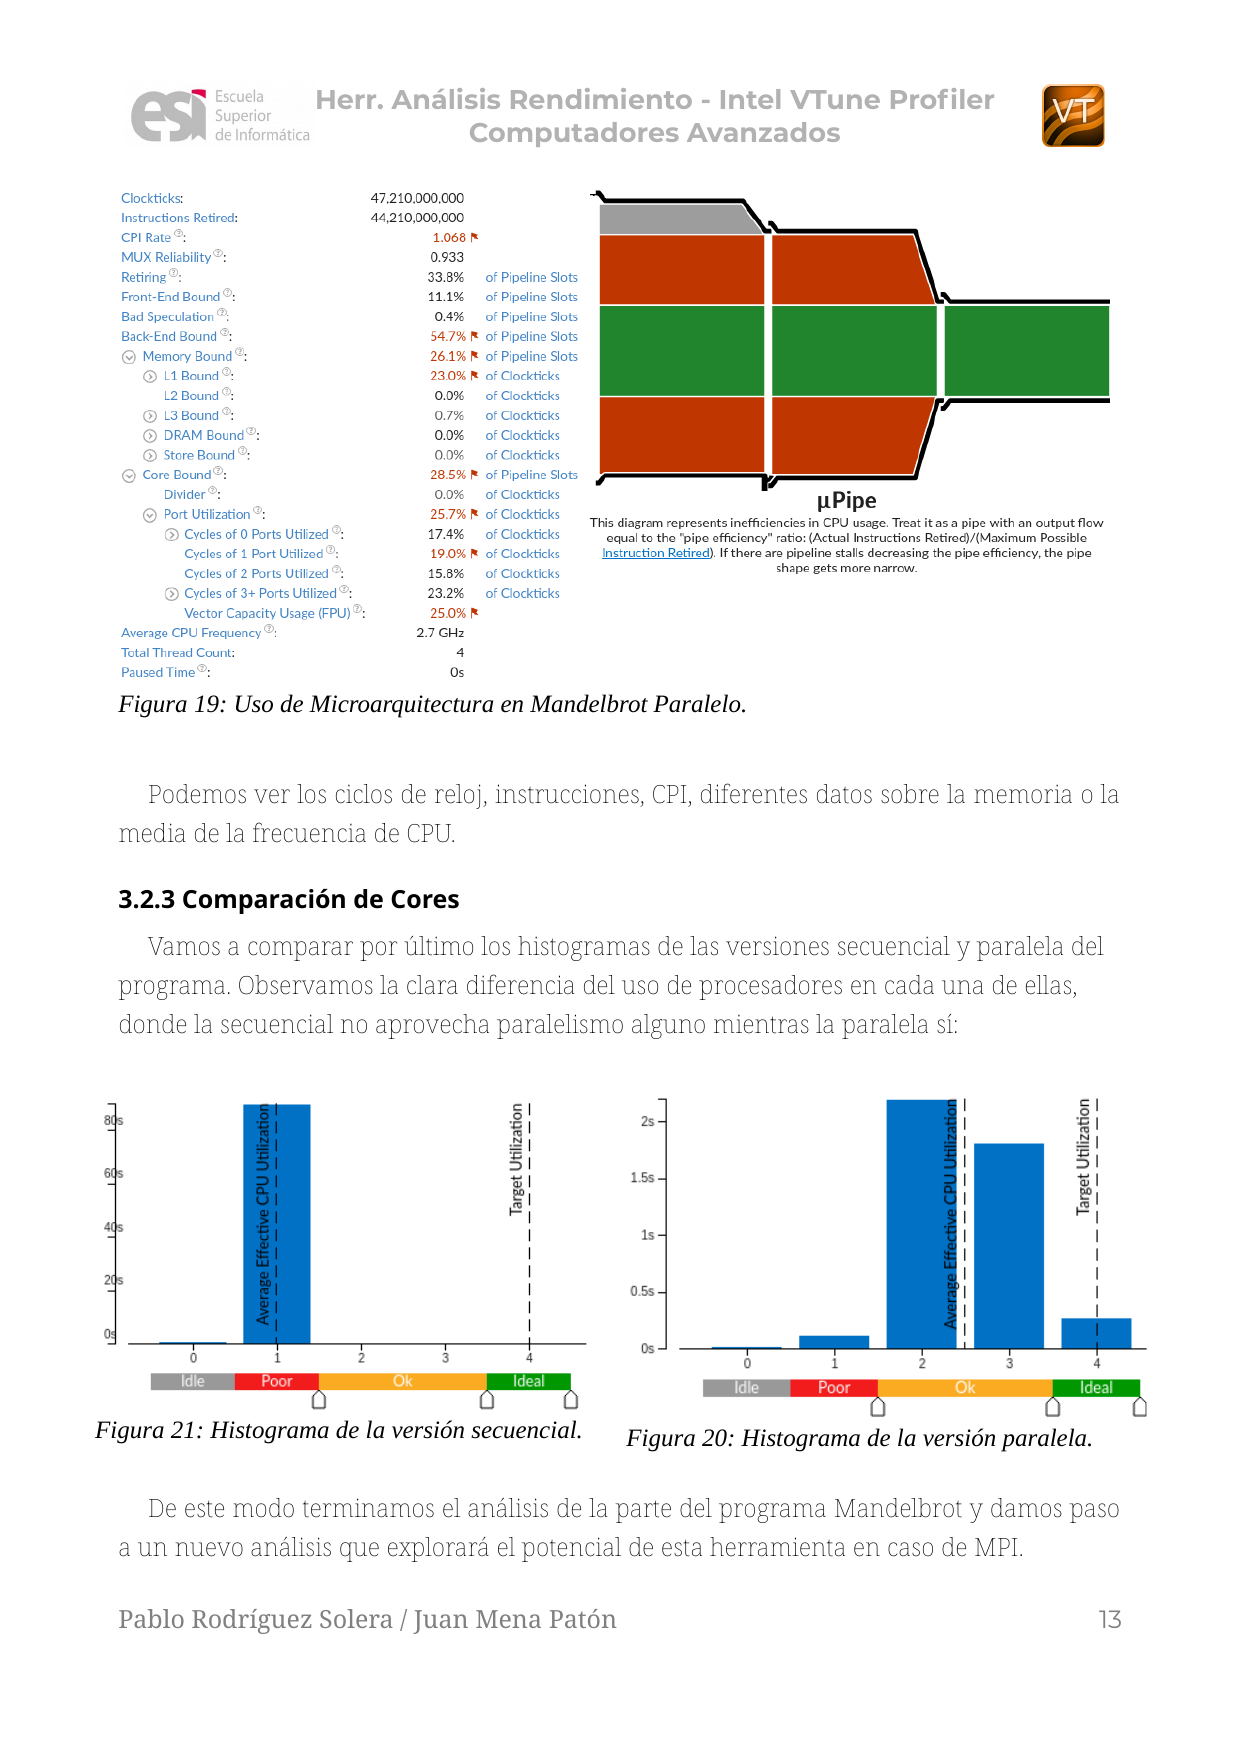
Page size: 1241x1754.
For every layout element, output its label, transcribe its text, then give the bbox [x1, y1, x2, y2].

text Vamos a comparar por último los histogramas de las versiones secuencial y paralela del programa. Observamos la clara diferencia del uso de procesadores en cada una de ellas, donde la secuencial no aprovecha paralelismo alguno mientras la paralela sí: [118, 929, 1122, 1041]
text Figura 21: Histograma de la versión secuencial. [95, 1411, 587, 1444]
text Podemos ver los ciclos de reloj, instrucciones, CPI, diferentes datos sobre la memoria o la media de la frecuencia de CPU. [118, 777, 1122, 850]
picture [626, 1093, 1147, 1418]
picture [124, 82, 315, 147]
picture [95, 1093, 587, 1411]
text Figura 20: Histograma de la versión paralela. [626, 1418, 1147, 1452]
text De este modo terminamos el análisis de la parte del programa Mandelbrot y damos paso a un nuevo análisis que explorará el potencial de esta herramienta en caso de MPI. [118, 1491, 1122, 1564]
picture [1042, 84, 1105, 147]
text Figura 19: Uso de Microarquitectura en Mandelbrot Paralelo. [118, 684, 1122, 718]
subtitle 3.2.3 Comparación de Cores [118, 882, 1122, 916]
picture [118, 188, 1123, 684]
